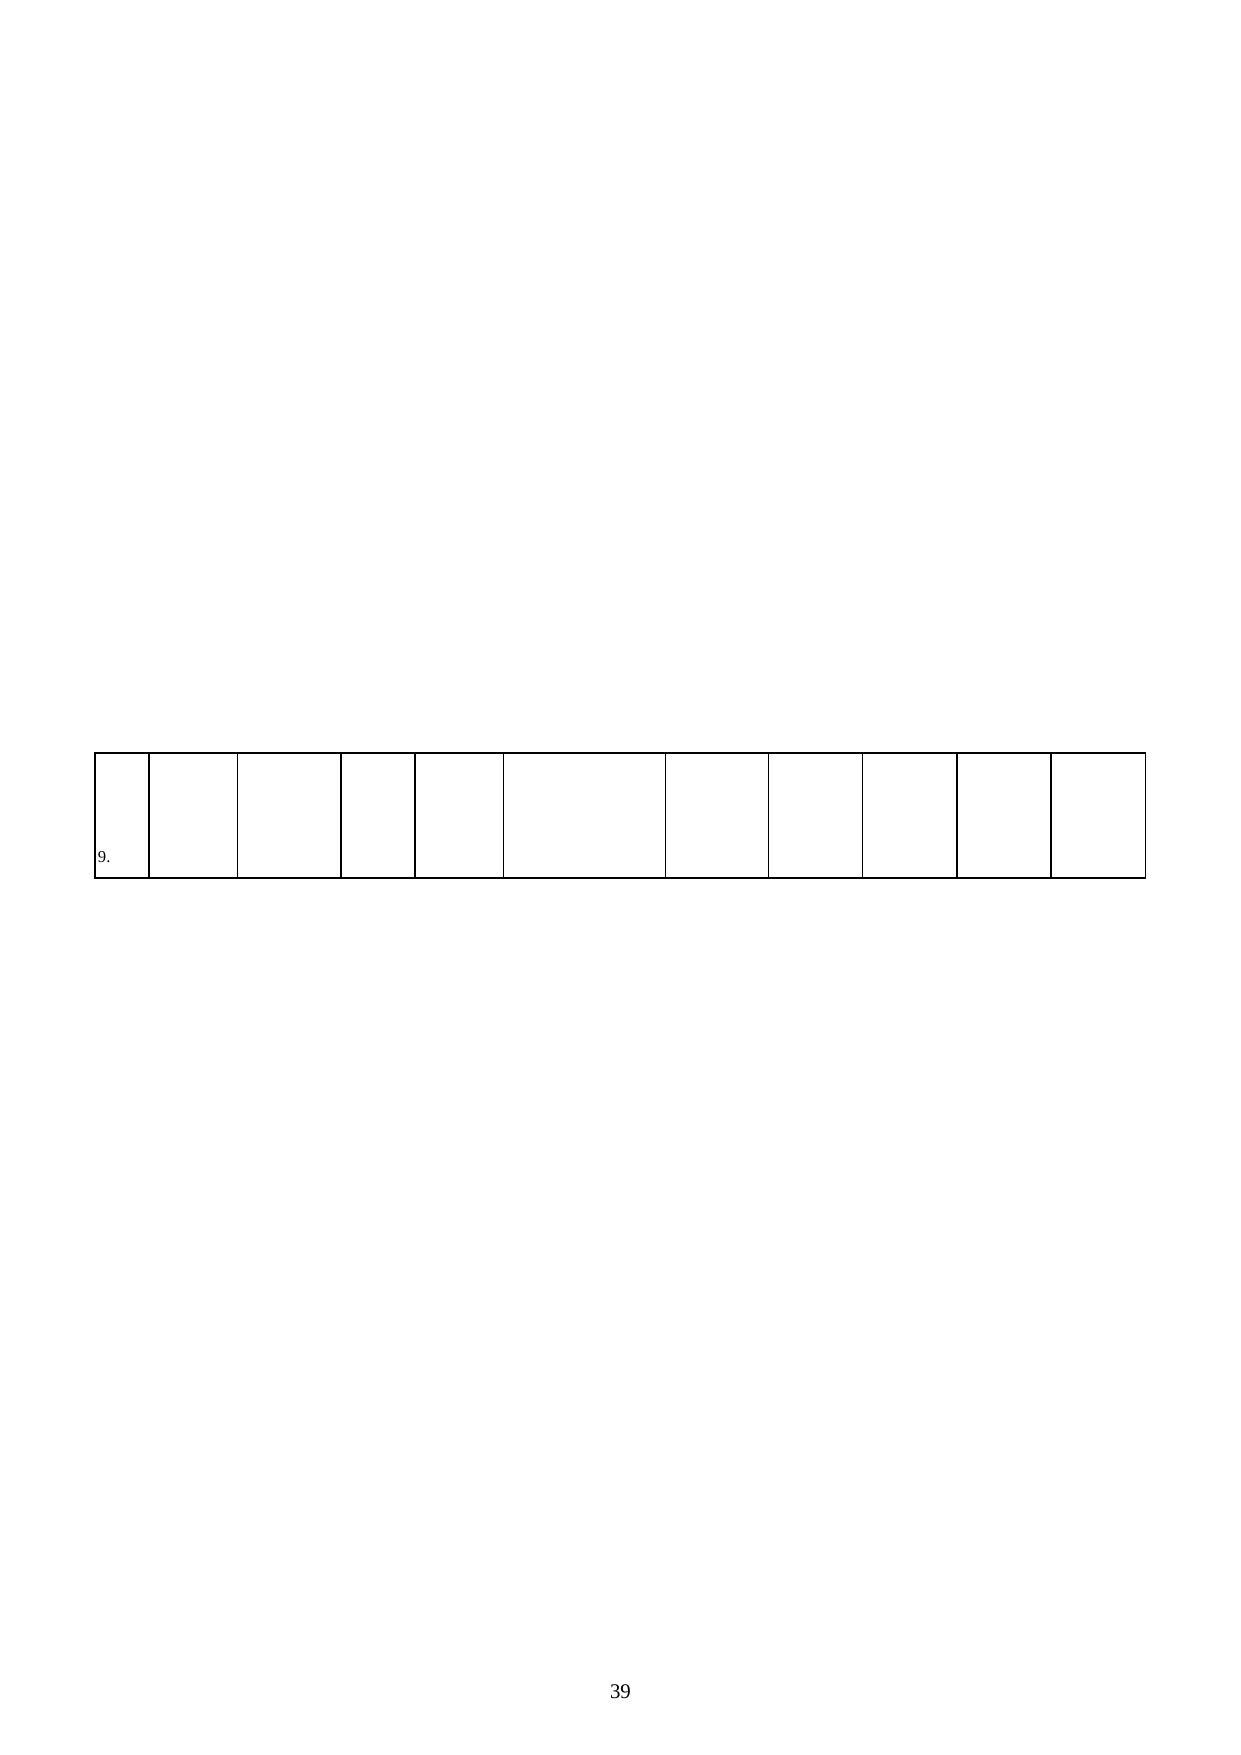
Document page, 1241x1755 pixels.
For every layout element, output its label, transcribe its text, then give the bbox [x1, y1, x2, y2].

table_cell [958, 754, 1050, 877]
table_cell 9. [96, 754, 148, 877]
table_cell [504, 754, 665, 877]
table_cell [1052, 754, 1145, 877]
table_cell [666, 754, 768, 877]
table_cell [416, 754, 503, 877]
table_cell [863, 754, 956, 877]
table_cell [342, 754, 414, 877]
table_cell [769, 754, 862, 877]
table_cell [150, 754, 237, 877]
table_cell [238, 754, 340, 877]
